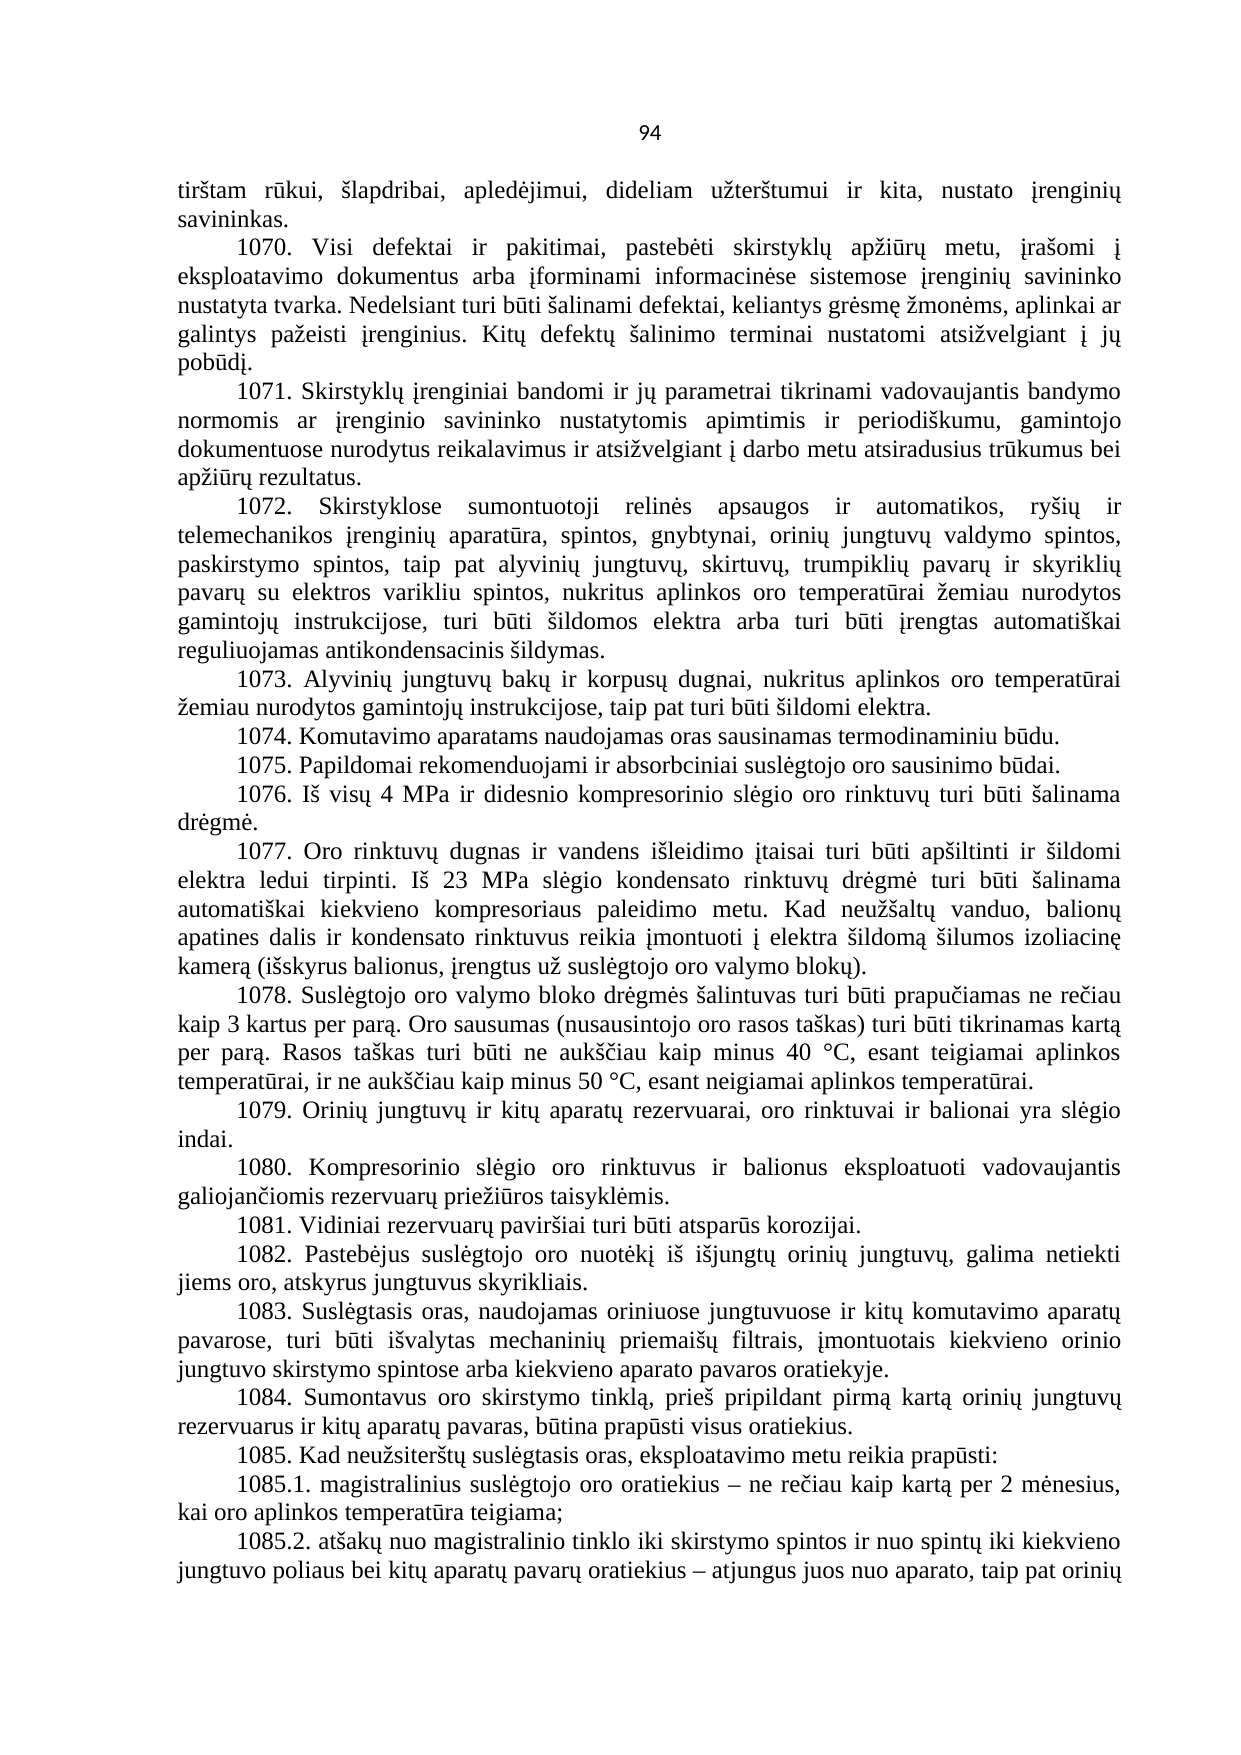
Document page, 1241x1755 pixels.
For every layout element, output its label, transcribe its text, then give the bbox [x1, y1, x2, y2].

text tirštam rūkui, šlapdribai, apledėjimui, dideliam užterštumui ir kita, nustato įrenginių savininkas. [177, 175, 1122, 232]
text 1085. Kad neužsiterštų suslėgtasis oras, eksploatavimo metu reikia prapūsti: [177, 1440, 1122, 1469]
text 1085.2. atšakų nuo magistralinio tinklo iki skirstymo spintos ir nuo spintų iki kiekvieno jungtuvo poliaus bei kitų aparatų pavarų oratiekius – atjungus juos nuo aparato, taip pat orinių [177, 1526, 1122, 1584]
text 1072. Skirstyklose sumontuotoji relinės apsaugos ir automatikos, ryšių ir telemechanikos įrenginių aparatūra, spintos, gnybtynai, orinių jungtuvų valdymo spintos, paskirstymo spintos, taip pat alyvinių jungtuvų, skirtuvų, trumpiklių pavarų ir skyriklių pavarų su elektros varikliu spintos, nukritus aplinkos oro temperatūrai žemiau nurodytos gamintojų instrukcijose, turi būti šildomos elektra arba turi būti įrengtas automatiškai reguliuojamas antikondensacinis šildymas. [177, 491, 1122, 664]
text 1080. Kompresorinio slėgio oro rinktuvus ir balionus eksploatuoti vadovaujantis galiojančiomis rezervuarų priežiūros taisyklėmis. [177, 1152, 1122, 1210]
text 1075. Papildomai rekomenduojami ir absorbciniai suslėgtojo oro sausinimo būdai. [177, 750, 1122, 779]
text 1082. Pastebėjus suslėgtojo oro nuotėkį iš išjungtų orinių jungtuvų, galima netiekti jiems oro, atskyrus jungtuvus skyrikliais. [177, 1239, 1122, 1296]
text 1076. Iš visų 4 MPa ir didesnio kompresorinio slėgio oro rinktuvų turi būti šalinama drėgmė. [177, 779, 1122, 836]
text 1084. Sumontavus oro skirstymo tinklą, prieš pripildant pirmą kartą orinių jungtuvų rezervuarus ir kitų aparatų pavaras, būtina prapūsti visus oratiekius. [177, 1382, 1122, 1440]
text 1071. Skirstyklų įrenginiai bandomi ir jų parametrai tikrinami vadovaujantis bandymo normomis ar įrenginio savininko nustatytomis apimtimis ir periodiškumu, gamintojo dokumentuose nurodytus reikalavimus ir atsižvelgiant į darbo metu atsiradusius trūkumus bei apžiūrų rezultatus. [177, 376, 1122, 491]
text 1074. Komutavimo aparatams naudojamas oras sausinamas termodinaminiu būdu. [177, 721, 1122, 750]
text 1070. Visi defektai ir pakitimai, pastebėti skirstyklų apžiūrų metu, įrašomi į eksploatavimo dokumentus arba įforminami informacinėse sistemose įrenginių savininko nustatyta tvarka. Nedelsiant turi būti šalinami defektai, keliantys grėsmę žmonėms, aplinkai ar galintys pažeisti įrenginius. Kitų defektų šalinimo terminai nustatomi atsižvelgiant į jų pobūdį. [177, 232, 1122, 376]
text 1073. Alyvinių jungtuvų bakų ir korpusų dugnai, nukritus aplinkos oro temperatūrai žemiau nurodytos gamintojų instrukcijose, taip pat turi būti šildomi elektra. [177, 664, 1122, 721]
text 1077. Oro rinktuvų dugnas ir vandens išleidimo įtaisai turi būti apšiltinti ir šildomi elektra ledui tirpinti. Iš 23 MPa slėgio kondensato rinktuvų drėgmė turi būti šalinama automatiškai kiekvieno kompresoriaus paleidimo metu. Kad neužšaltų vanduo, balionų apatines dalis ir kondensato rinktuvus reikia įmontuoti į elektra šildomą šilumos izoliacinę kamerą (išskyrus balionus, įrengtus už suslėgtojo oro valymo blokų). [177, 836, 1122, 980]
text 1083. Suslėgtasis oras, naudojamas oriniuose jungtuvuose ir kitų komutavimo aparatų pavarose, turi būti išvalytas mechaninių priemaišų filtrais, įmontuotais kiekvieno orinio jungtuvo skirstymo spintose arba kiekvieno aparato pavaros oratiekyje. [177, 1296, 1122, 1382]
text 1081. Vidiniai rezervuarų paviršiai turi būti atsparūs korozijai. [177, 1210, 1122, 1239]
text 1078. Suslėgtojo oro valymo bloko drėgmės šalintuvas turi būti prapučiamas ne rečiau kaip 3 kartus per parą. Oro sausumas (nusausintojo oro rasos taškas) turi būti tikrinamas kartą per parą. Rasos taškas turi būti ne aukščiau kaip minus 40 °C, esant teigiamai aplinkos temperatūrai, ir ne aukščiau kaip minus 50 °C, esant neigiamai aplinkos temperatūrai. [177, 980, 1122, 1095]
text 1085.1. magistralinius suslėgtojo oro oratiekius – ne rečiau kaip kartą per 2 mėnesius, kai oro aplinkos temperatūra teigiama; [177, 1469, 1122, 1526]
text 1079. Orinių jungtuvų ir kitų aparatų rezervuarai, oro rinktuvai ir balionai yra slėgio indai. [177, 1095, 1122, 1152]
